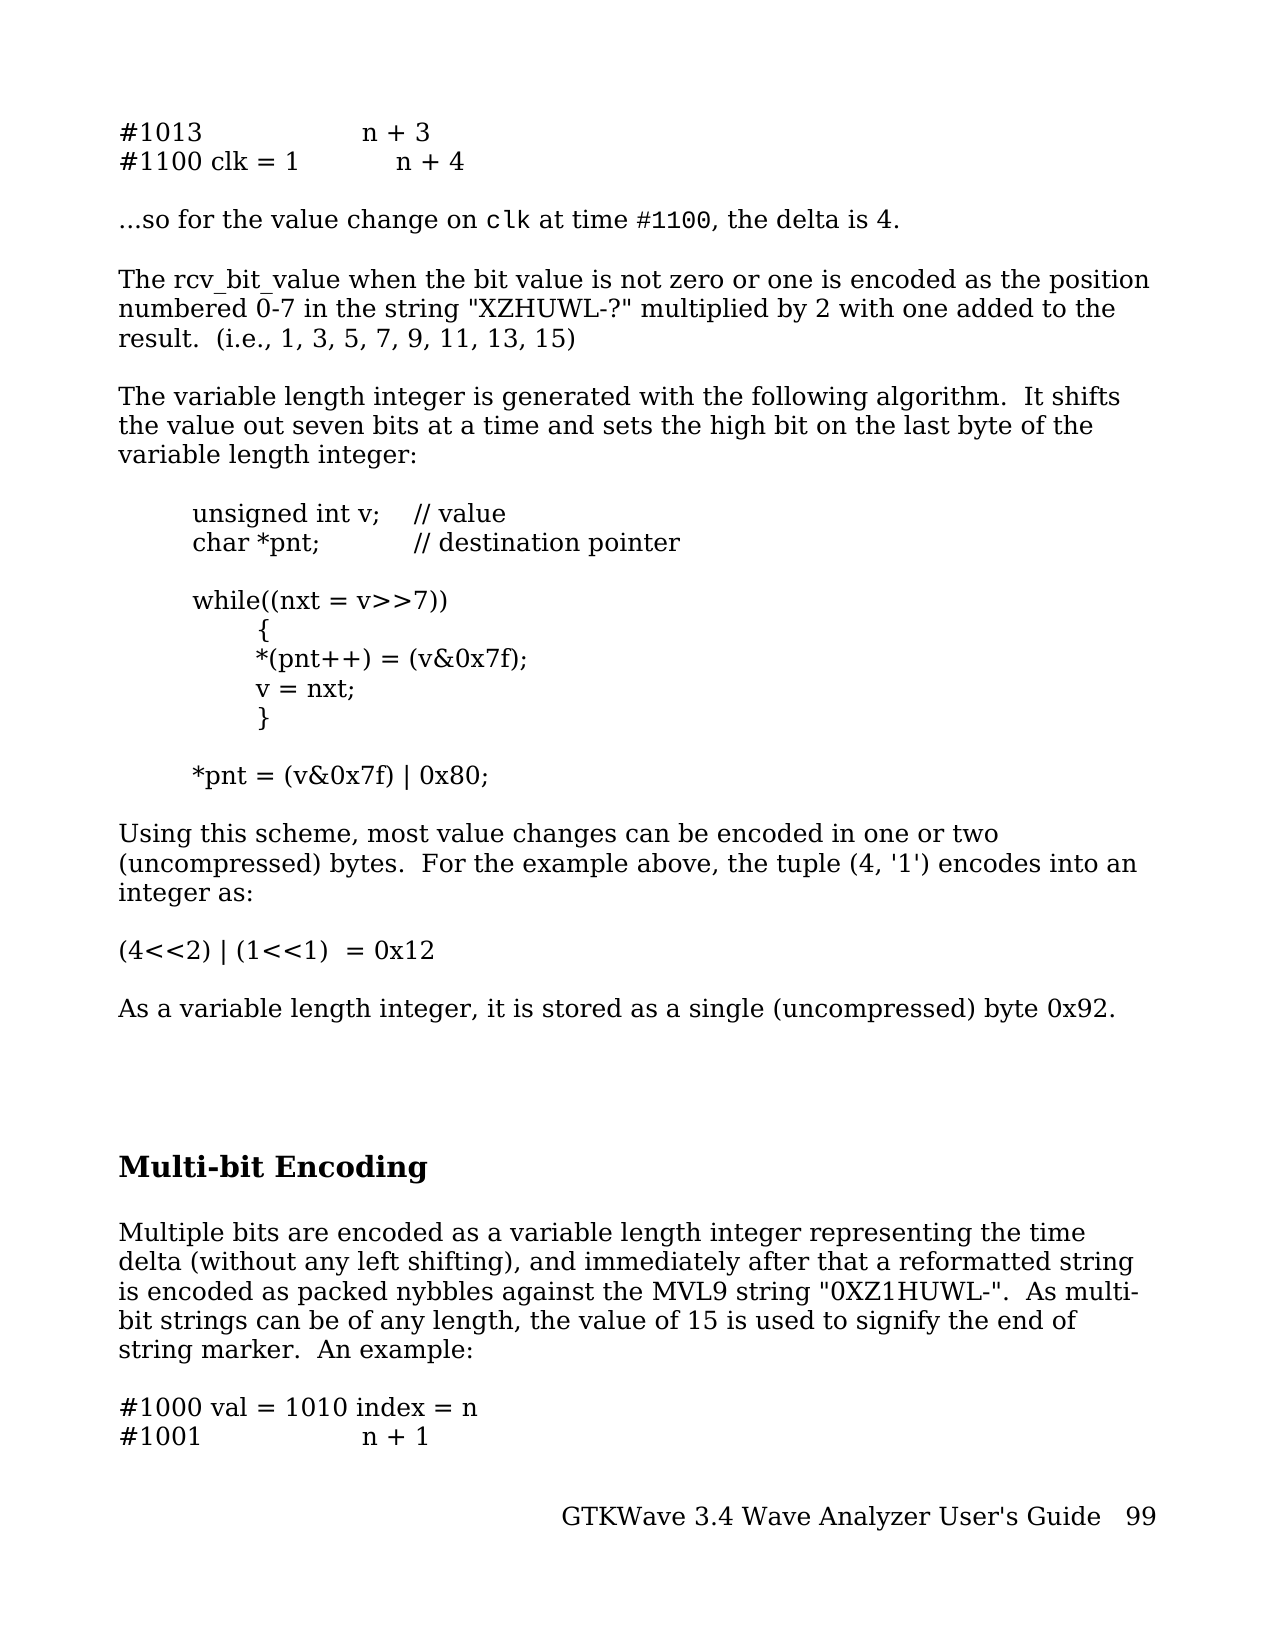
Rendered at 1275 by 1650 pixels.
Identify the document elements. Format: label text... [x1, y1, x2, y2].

text } [118, 703, 1157, 732]
text unsigned int v; // value [118, 499, 1157, 528]
text #1100 clk = 1 n + 4 [118, 147, 1157, 176]
text char *pnt; // destination pointer [118, 528, 1157, 557]
text #1001 n + 1 [118, 1422, 1157, 1452]
text As a variable length integer, it is stored as a single (uncompressed) byte 0x92. [118, 995, 1157, 1024]
text { [118, 616, 1157, 645]
text (4<<2) | (1<<1) = 0x12 [118, 936, 1157, 966]
text #1013 n + 3 [118, 118, 1157, 147]
text The variable length integer is generated with the following algorithm. It shifts the value out seven bits at a time and sets the high bit on the last byte of the variable length integer: [118, 382, 1157, 470]
text The rcv_bit_value when the bit value is not zero or one is encoded as the position numbered 0-7 in the string "XZHUWL-?" multiplied by 2 with one added to the result. (i.e., 1, 3, 5, 7, 9, 11, 13, 15) [118, 266, 1157, 353]
text while((nxt = v>>7)) [118, 586, 1157, 616]
text ...so for the value change on clk at time #1100, the delta is 4. [118, 206, 1157, 236]
text v = nxt; [118, 674, 1157, 703]
subtitle Multi-bit Encoding [118, 1150, 1157, 1184]
text Multiple bits are encoded as a variable length integer representing the time delta (without any left shifting), and immediately after that a reformatted string is encoded as packed nybbles against the MVL9 string "0XZ1HUWL-". As multi-bit strings can be of any length, the value of 15 is used to signify the end of string marker. An example: [118, 1218, 1157, 1364]
text Using this scheme, most value changes can be encoded in one or two (uncompressed) bytes. For the example above, the tuple (4, '1') encodes into an integer as: [118, 820, 1157, 907]
text #1000 val = 1010 index = n [118, 1393, 1157, 1422]
text *(pnt++) = (v&0x7f); [118, 645, 1157, 674]
text *pnt = (v&0x7f) | 0x80; [118, 761, 1157, 791]
